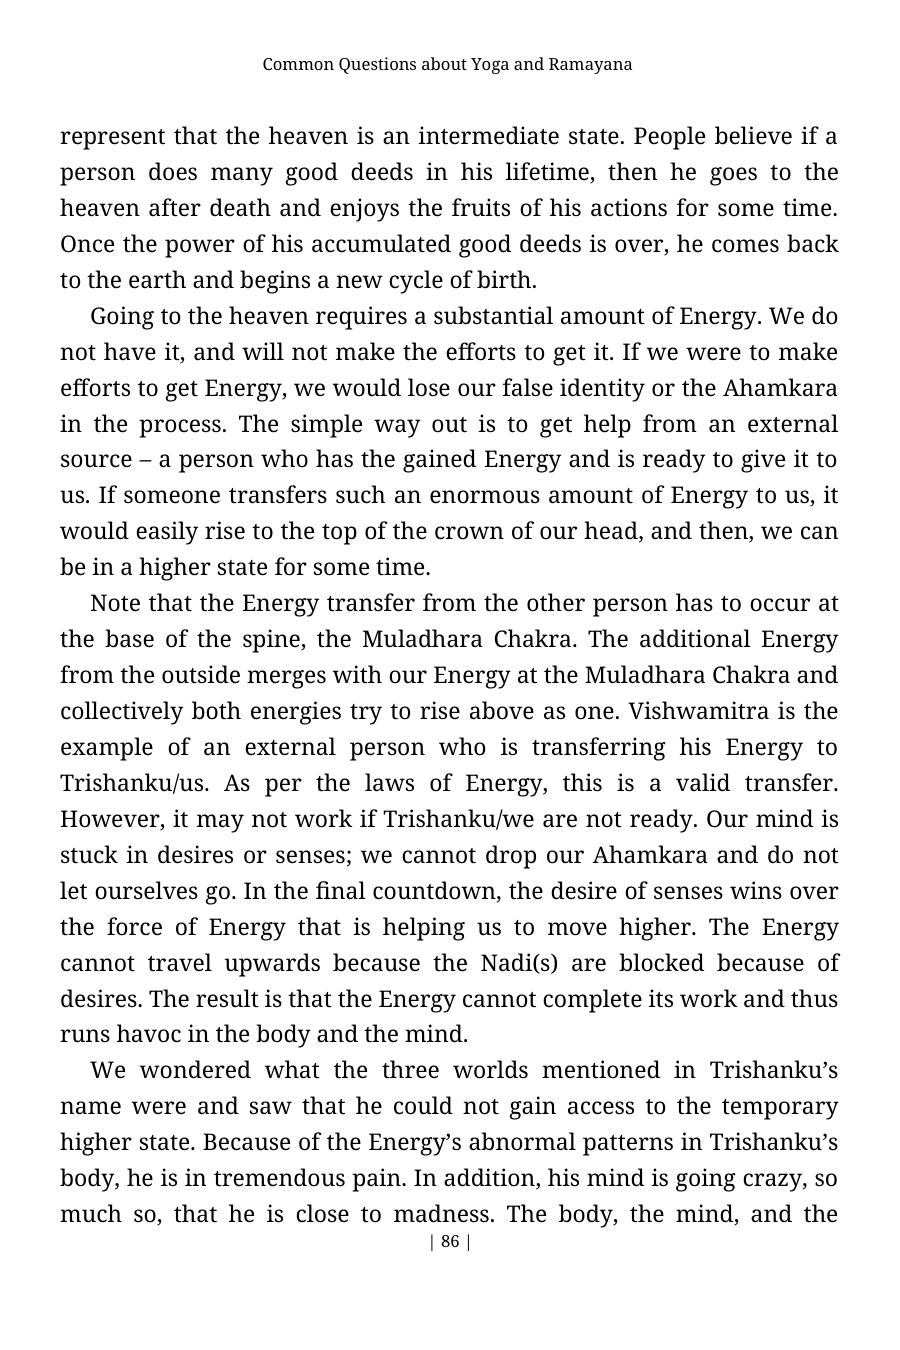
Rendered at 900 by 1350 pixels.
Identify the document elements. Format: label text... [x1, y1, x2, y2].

text Note that the Energy transfer from the other person has to occur at the base of the spine, the Muladhara Chakra. The additional Energy from the outside merges with our Energy at the Muladhara Chakra and collectively both energies try to rise above as one. Vishwamitra is the example of an external person who is transferring his Energy to Trishanku/us. As per the laws of Energy, this is a valid transfer. However, it may not work if Trishanku/we are not ready. Our mind is stuck in desires or senses; we cannot drop our Ahamkara and do not let ourselves go. In the final countdown, the desire of senses wins over the force of Energy that is helping us to move higher. The Energy cannot travel upwards because the Nadi(s) are blocked because of desires. The result is that the Energy cannot complete its work and thus runs havoc in the body and the mind. [60, 587, 840, 1050]
text represent that the heaven is an intermediate state. People believe if a person does many good deeds in his lifetime, then he goes to the heaven after death and enjoys the fruits of his actions for some time. Once the power of his accumulated good deeds is over, he comes back to the earth and begins a new cycle of birth. [60, 120, 840, 295]
text Going to the heaven requires a substantial amount of Energy. We do not have it, and will not make the efforts to get it. If we were to make efforts to get Energy, we would lose our false identity or the Ahamkara in the process. The simple way out is to get help from an external source – a person who has the gained Energy and is ready to give it to us. If someone transfers such an enormous amount of Energy to us, it would easily rise to the top of the crown of our head, and then, we can be in a higher state for some time. [60, 300, 840, 582]
text We wondered what the three worlds mentioned in Trishanku’s name were and saw that he could not gain access to the temporary higher state. Because of the Energy’s abnormal patterns in Trishanku’s body, he is in tremendous pain. In addition, his mind is going crazy, so much so, that he is close to madness. The body, the mind, and the [60, 1054, 840, 1229]
